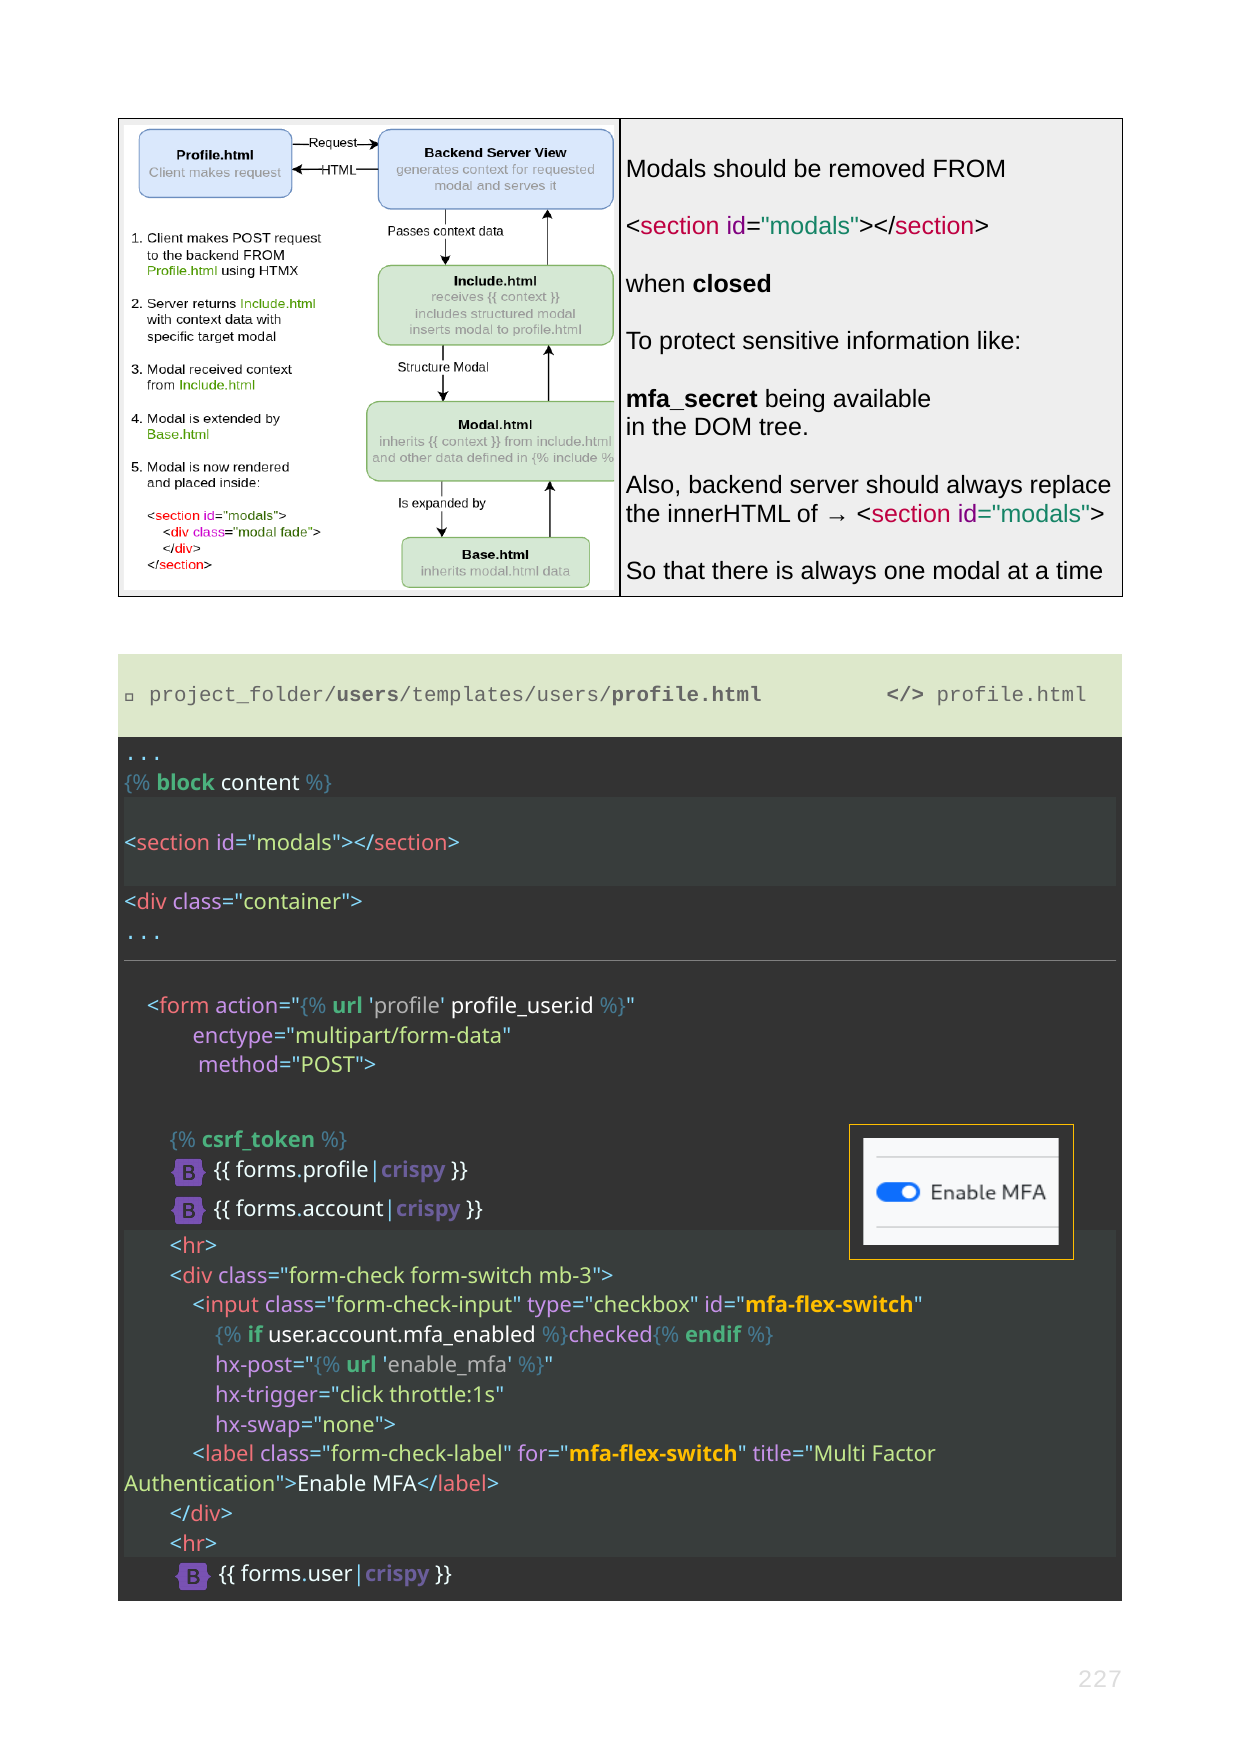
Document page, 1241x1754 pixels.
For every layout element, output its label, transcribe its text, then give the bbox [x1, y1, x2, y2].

picture [173, 1557, 213, 1596]
table_header Modals should be removed FROM <section id="modals"></section> when closed To protect sensitive information like: mfa_secret being available in the DOM tree. Also, backend server should always replace the innerHTML of → <section id="modals"> So that there is always one modal at a time [621, 119, 1122, 596]
table_cell ... {% block content %} <section id="modals"></section> <div class="container"> ... <form action="{% url 'profile' profile_user.id %}" enctype="multipart/form-data" method="POST"> {% csrf_token %} {{ forms.profile|crispy }} {{ forms.account|crispy }} <hr> <div class="form-check form-switch mb-3"> <input class="form-check-input" type="checkbox" id="mfa-flex-switch" {% if user.account.mfa_enabled %}checked{% endif %} hx-post="{% url 'enable_mfa' %}" hx-trigger="click throttle:1s" hx-swap="none"> <label class="form-check-label" for="mfa-flex-switch" title="Multi Factor Authentication">Enable MFA</label> </div> <hr> {{ forms.user|crispy }} [118, 737, 1122, 1601]
picture [169, 1153, 208, 1230]
picture [123, 125, 615, 590]
table_header [119, 119, 619, 596]
table_header 📝 project_folder/users/templates/users/profile.html </> profile.html [118, 654, 1122, 737]
picture [863, 1138, 1059, 1245]
